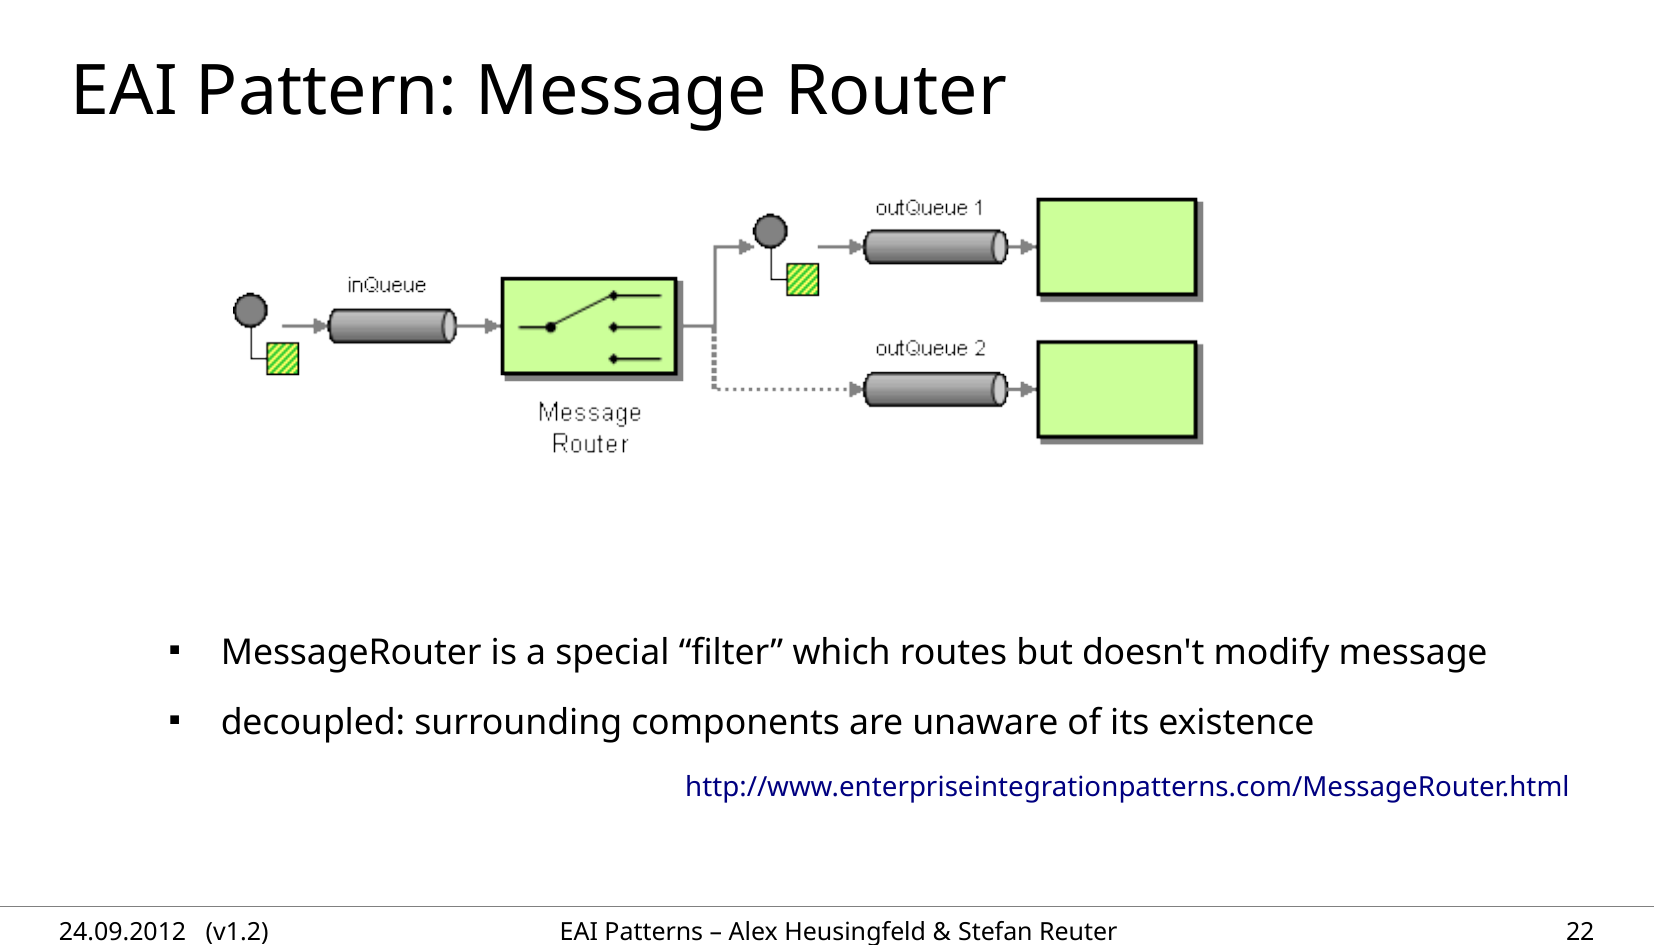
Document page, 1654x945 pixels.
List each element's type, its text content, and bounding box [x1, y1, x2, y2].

title EAI Pattern: Message Router [70, 17, 1583, 158]
list MessageRouter is a special “filter” which routes but doesn't modify message decoupled: surrounding components are unaware of its existence http://www.enterpriseintegrationpatterns.com/MessageRouter.html [153, 626, 1571, 806]
picture [233, 188, 1206, 473]
